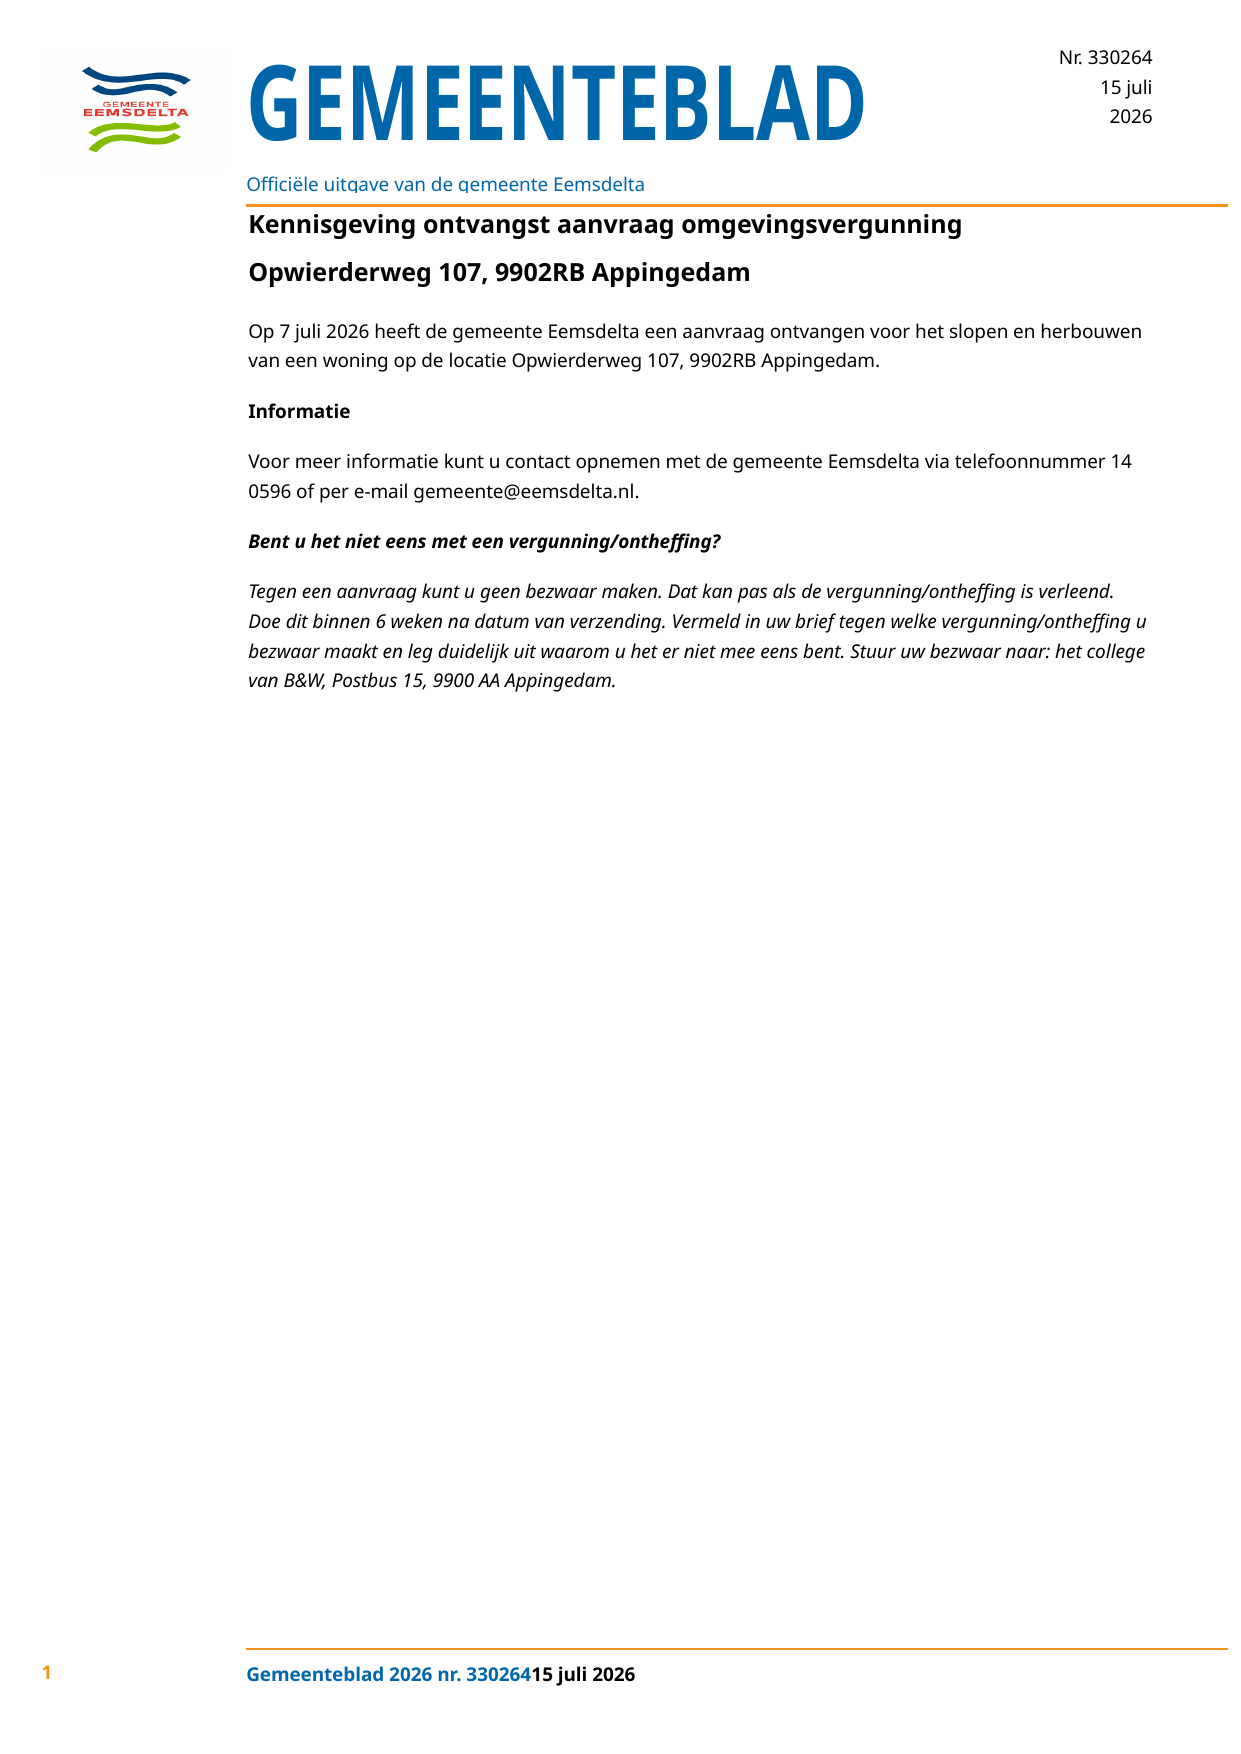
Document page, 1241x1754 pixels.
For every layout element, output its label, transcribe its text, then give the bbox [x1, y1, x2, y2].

text Bent u het niet eens met een vergunning/ontheffing? [248, 528, 1152, 554]
text Tegen een aanvraag kunt u geen bezwaar maken. Dat kan pas als de vergunning/ontheffing is verleend. Doe dit binnen 6 weken na datum van verzending. Vermeld in uw brief tegen welke vergunning/ontheffing u bezwaar maakt en leg duidelijk uit waarom u het er niet mee eens bent. Stuur uw bezwaar naar: het college van B&W, Postbus 15, 9900 AA Appingedam. [248, 579, 1152, 693]
text Voor meer informatie kunt u contact opnemen met de gemeente Eemsdelta via telefoonnummer 14 0596 of per e-mail gemeente@eemsdelta.nl. [248, 448, 1152, 504]
text Informatie [248, 398, 1152, 424]
picture [41, 47, 231, 172]
text Kennisgeving ontvangst aanvraag omgevingsvergunning Opwierderweg 107, 9902RB Appingedam [248, 207, 1152, 288]
text Op 7 juli 2026 heeft de gemeente Eemsdelta een aanvraag ontvangen voor het slopen en herbouwen van een woning op de locatie Opwierderweg 107, 9902RB Appingedam. [248, 318, 1152, 373]
